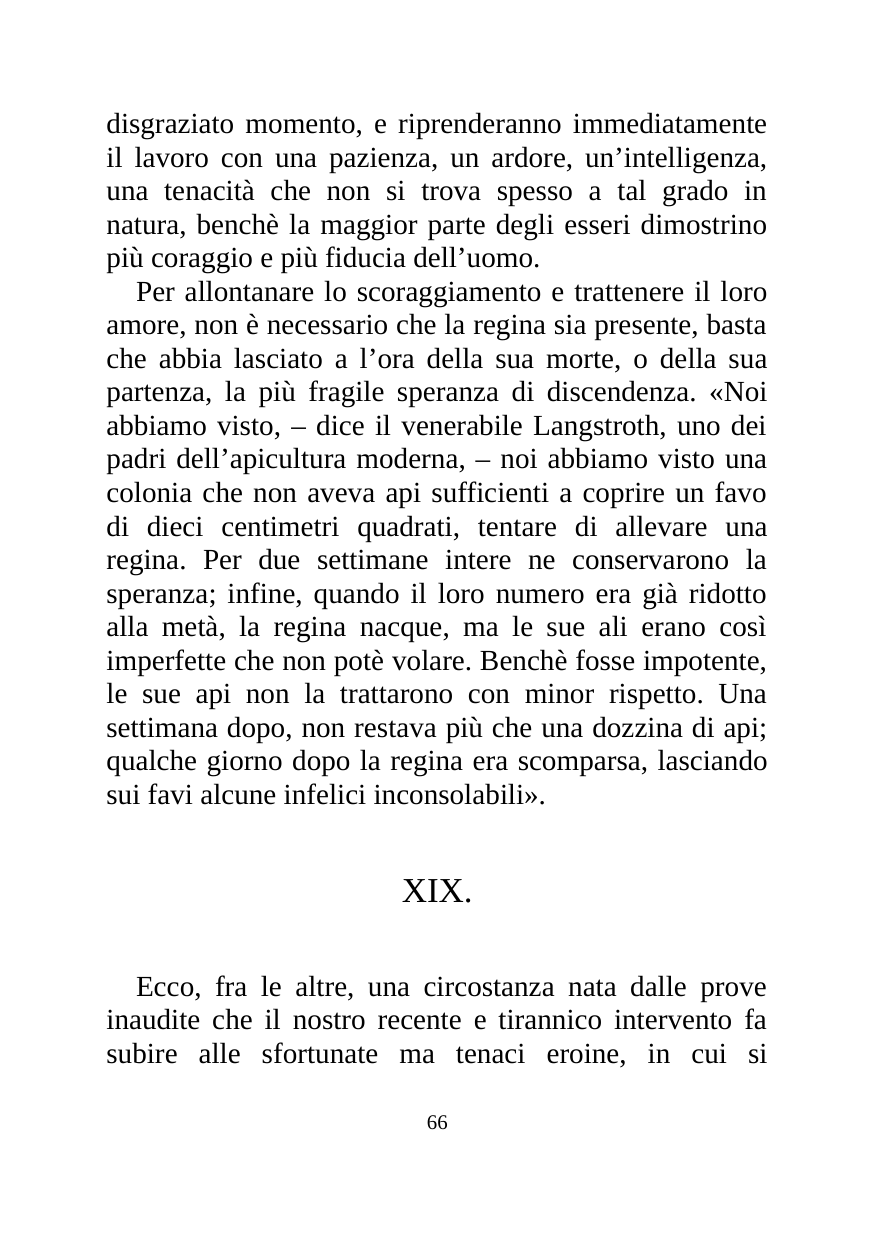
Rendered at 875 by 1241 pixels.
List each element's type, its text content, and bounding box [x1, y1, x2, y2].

text Ecco, fra le altre, una circostanza nata dalle prove inaudite che il nostro recente e tirannico intervento fa subire alle sfortunate ma tenaci eroine, in cui si [106, 969, 768, 1069]
text disgraziato momento, e riprenderanno immediatamente il lavoro con una pazienza, un ardore, un’intelligenza, una tenacità che non si trova spesso a tal grado in natura, benchè la maggior parte degli esseri dimostrino più coraggio e più fiducia dell’uomo. [106, 106, 768, 274]
text Per allontanare lo scoraggiamento e trattenere il loro amore, non è necessario che la regina sia presente, basta che abbia lasciato a l’ora della sua morte, o della sua partenza, la più fragile speranza di discendenza. «Noi abbiamo visto, – dice il venerabile Langstroth, uno dei padri dell’apicultura moderna, – noi abbiamo visto una colonia che non aveva api sufficienti a coprire un favo di dieci centimetri quadrati, tentare di allevare una regina. Per due settimane intere ne conservarono la speranza; infine, quando il loro numero era già ridotto alla metà, la regina nacque, ma le sue ali erano così imperfette che non potè volare. Benchè fosse impotente, le sue api non la trattarono con minor rispetto. Una settimana dopo, non restava più che una dozzina di api; qualche giorno dopo la regina era scomparsa, lasciando sui favi alcune infelici inconsolabili». [106, 274, 768, 811]
subtitle XIX. [106, 870, 768, 910]
